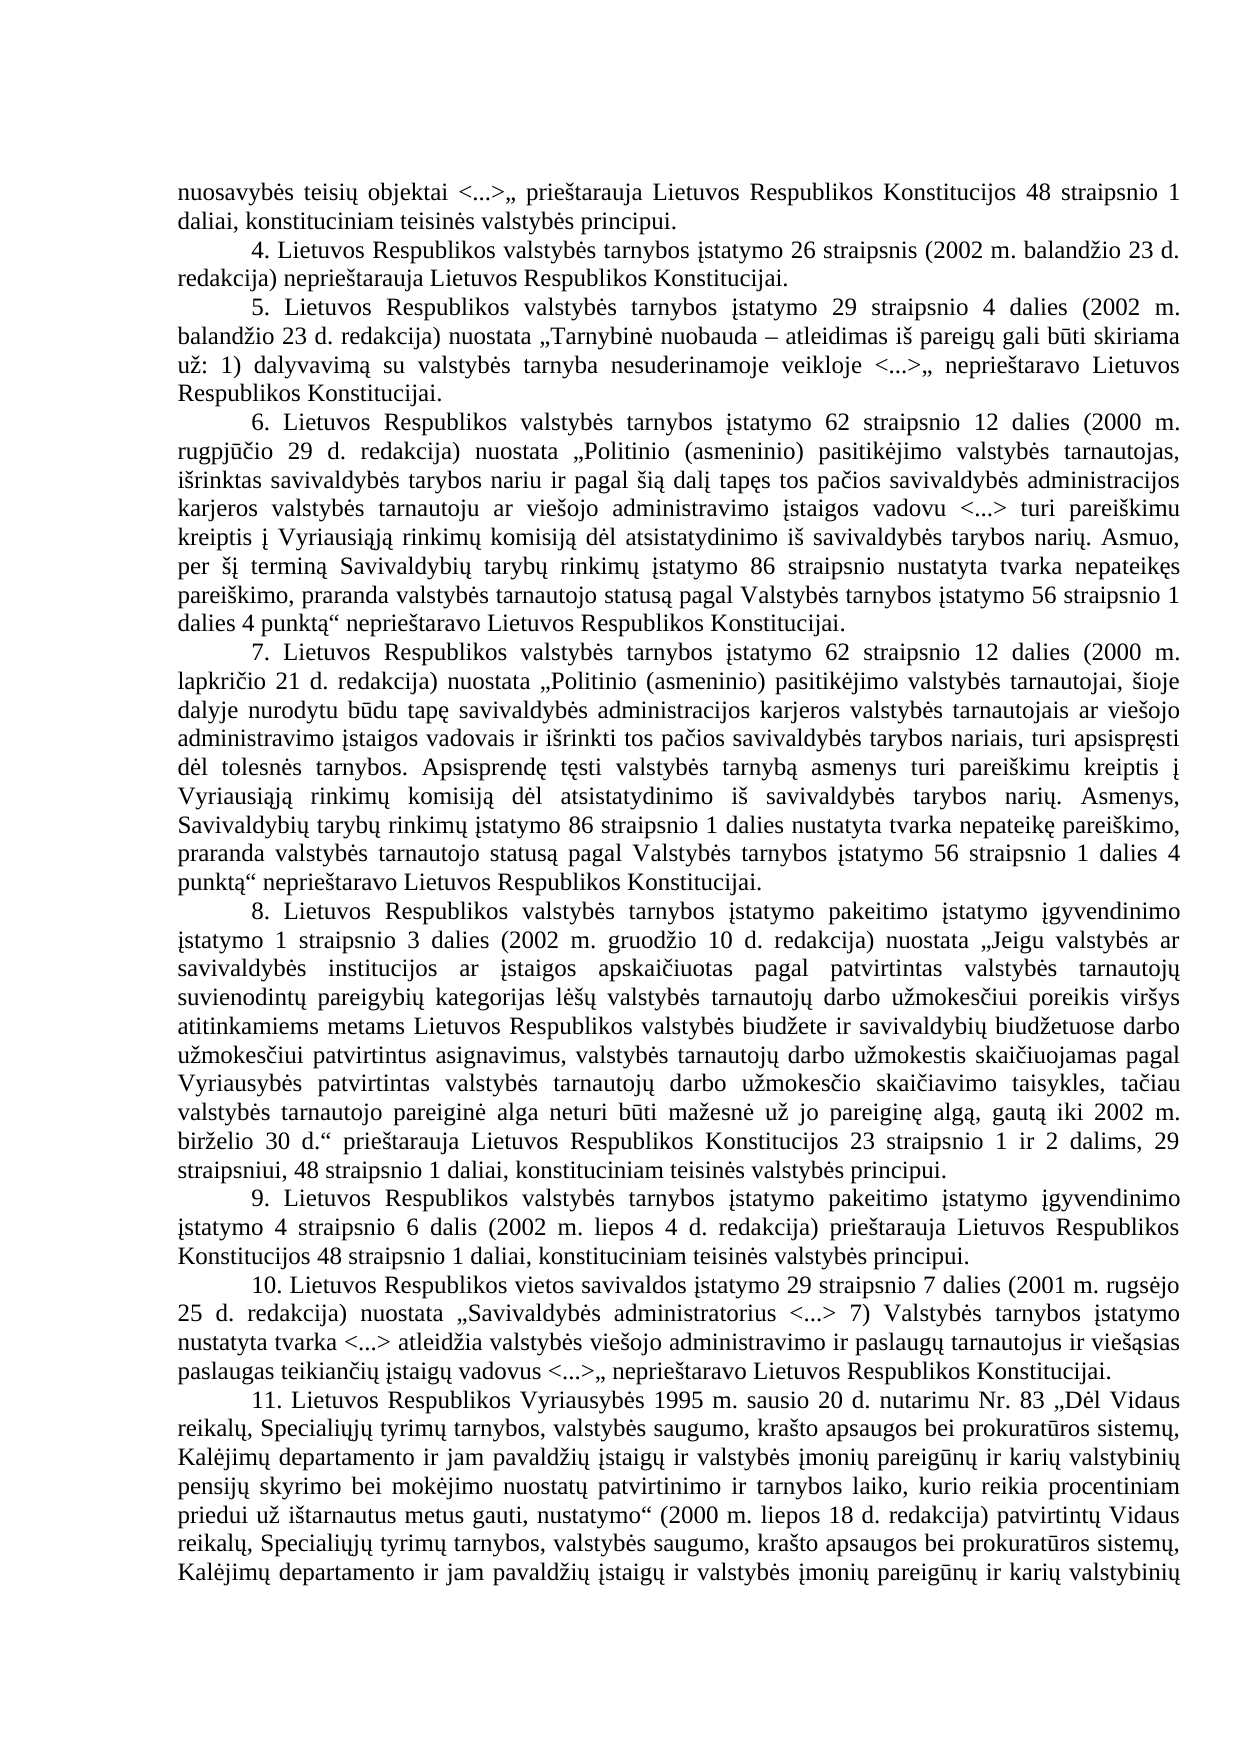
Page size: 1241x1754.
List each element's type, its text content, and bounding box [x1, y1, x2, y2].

text 10. Lietuvos Respublikos vietos savivaldos įstatymo 29 straipsnio 7 dalies (2001 m. rugsėjo 25 d. redakcija) nuostata „Savivaldybės administratorius <...> 7) Valstybės tarnybos įstatymo nustatyta tvarka <...> atleidžia valstybės viešojo administravimo ir paslaugų tarnautojus ir viešąsias paslaugas teikiančių įstaigų vadovus <...>„ neprieštaravo Lietuvos Respublikos Konstitucijai. [177, 1270, 1181, 1385]
text 4. Lietuvos Respublikos valstybės tarnybos įstatymo 26 straipsnis (2002 m. balandžio 23 d. redakcija) neprieštarauja Lietuvos Respublikos Konstitucijai. [177, 235, 1181, 292]
text 6. Lietuvos Respublikos valstybės tarnybos įstatymo 62 straipsnio 12 dalies (2000 m. rugpjūčio 29 d. redakcija) nuostata „Politinio (asmeninio) pasitikėjimo valstybės tarnautojas, išrinktas savivaldybės tarybos nariu ir pagal šią dalį tapęs tos pačios savivaldybės administracijos karjeros valstybės tarnautoju ar viešojo administravimo įstaigos vadovu <...> turi pareiškimu kreiptis į Vyriausiąją rinkimų komisiją dėl atsistatydinimo iš savivaldybės tarybos narių. Asmuo, per šį terminą Savivaldybių tarybų rinkimų įstatymo 86 straipsnio nustatyta tvarka nepateikęs pareiškimo, praranda valstybės tarnautojo statusą pagal Valstybės tarnybos įstatymo 56 straipsnio 1 dalies 4 punktą“ neprieštaravo Lietuvos Respublikos Konstitucijai. [177, 407, 1181, 637]
text 11. Lietuvos Respublikos Vyriausybės 1995 m. sausio 20 d. nutarimu Nr. 83 „Dėl Vidaus reikalų, Specialiųjų tyrimų tarnybos, valstybės saugumo, krašto apsaugos bei prokuratūros sistemų, Kalėjimų departamento ir jam pavaldžių įstaigų ir valstybės įmonių pareigūnų ir karių valstybinių pensijų skyrimo bei mokėjimo nuostatų patvirtinimo ir tarnybos laiko, kurio reikia procentiniam priedui už ištarnautus metus gauti, nustatymo“ (2000 m. liepos 18 d. redakcija) patvirtintų Vidaus reikalų, Specialiųjų tyrimų tarnybos, valstybės saugumo, krašto apsaugos bei prokuratūros sistemų, Kalėjimų departamento ir jam pavaldžių įstaigų ir valstybės įmonių pareigūnų ir karių valstybinių [177, 1385, 1181, 1586]
text 7. Lietuvos Respublikos valstybės tarnybos įstatymo 62 straipsnio 12 dalies (2000 m. lapkričio 21 d. redakcija) nuostata „Politinio (asmeninio) pasitikėjimo valstybės tarnautojai, šioje dalyje nurodytu būdu tapę savivaldybės administracijos karjeros valstybės tarnautojais ar viešojo administravimo įstaigos vadovais ir išrinkti tos pačios savivaldybės tarybos nariais, turi apsispręsti dėl tolesnės tarnybos. Apsisprendę tęsti valstybės tarnybą asmenys turi pareiškimu kreiptis į Vyriausiąją rinkimų komisiją dėl atsistatydinimo iš savivaldybės tarybos narių. Asmenys, Savivaldybių tarybų rinkimų įstatymo 86 straipsnio 1 dalies nustatyta tvarka nepateikę pareiškimo, praranda valstybės tarnautojo statusą pagal Valstybės tarnybos įstatymo 56 straipsnio 1 dalies 4 punktą“ neprieštaravo Lietuvos Respublikos Konstitucijai. [177, 637, 1181, 896]
text 8. Lietuvos Respublikos valstybės tarnybos įstatymo pakeitimo įstatymo įgyvendinimo įstatymo 1 straipsnio 3 dalies (2002 m. gruodžio 10 d. redakcija) nuostata „Jeigu valstybės ar savivaldybės institucijos ar įstaigos apskaičiuotas pagal patvirtintas valstybės tarnautojų suvienodintų pareigybių kategorijas lėšų valstybės tarnautojų darbo užmokesčiui poreikis viršys atitinkamiems metams Lietuvos Respublikos valstybės biudžete ir savivaldybių biudžetuose darbo užmokesčiui patvirtintus asignavimus, valstybės tarnautojų darbo užmokestis skaičiuojamas pagal Vyriausybės patvirtintas valstybės tarnautojų darbo užmokesčio skaičiavimo taisykles, tačiau valstybės tarnautojo pareiginė alga neturi būti mažesnė už jo pareiginę algą, gautą iki 2002 m. birželio 30 d.“ prieštarauja Lietuvos Respublikos Konstitucijos 23 straipsnio 1 ir 2 dalims, 29 straipsniui, 48 straipsnio 1 daliai, konstituciniam teisinės valstybės principui. [177, 896, 1181, 1183]
text 5. Lietuvos Respublikos valstybės tarnybos įstatymo 29 straipsnio 4 dalies (2002 m. balandžio 23 d. redakcija) nuostata „Tarnybinė nuobauda – atleidimas iš pareigų gali būti skiriama už: 1) dalyvavimą su valstybės tarnyba nesuderinamoje veikloje <...>„ neprieštaravo Lietuvos Respublikos Konstitucijai. [177, 292, 1181, 407]
text 9. Lietuvos Respublikos valstybės tarnybos įstatymo pakeitimo įstatymo įgyvendinimo įstatymo 4 straipsnio 6 dalis (2002 m. liepos 4 d. redakcija) prieštarauja Lietuvos Respublikos Konstitucijos 48 straipsnio 1 daliai, konstituciniam teisinės valstybės principui. [177, 1183, 1181, 1270]
text nuosavybės teisių objektai <...>„ prieštarauja Lietuvos Respublikos Konstitucijos 48 straipsnio 1 daliai, konstituciniam teisinės valstybės principui. [177, 177, 1181, 235]
